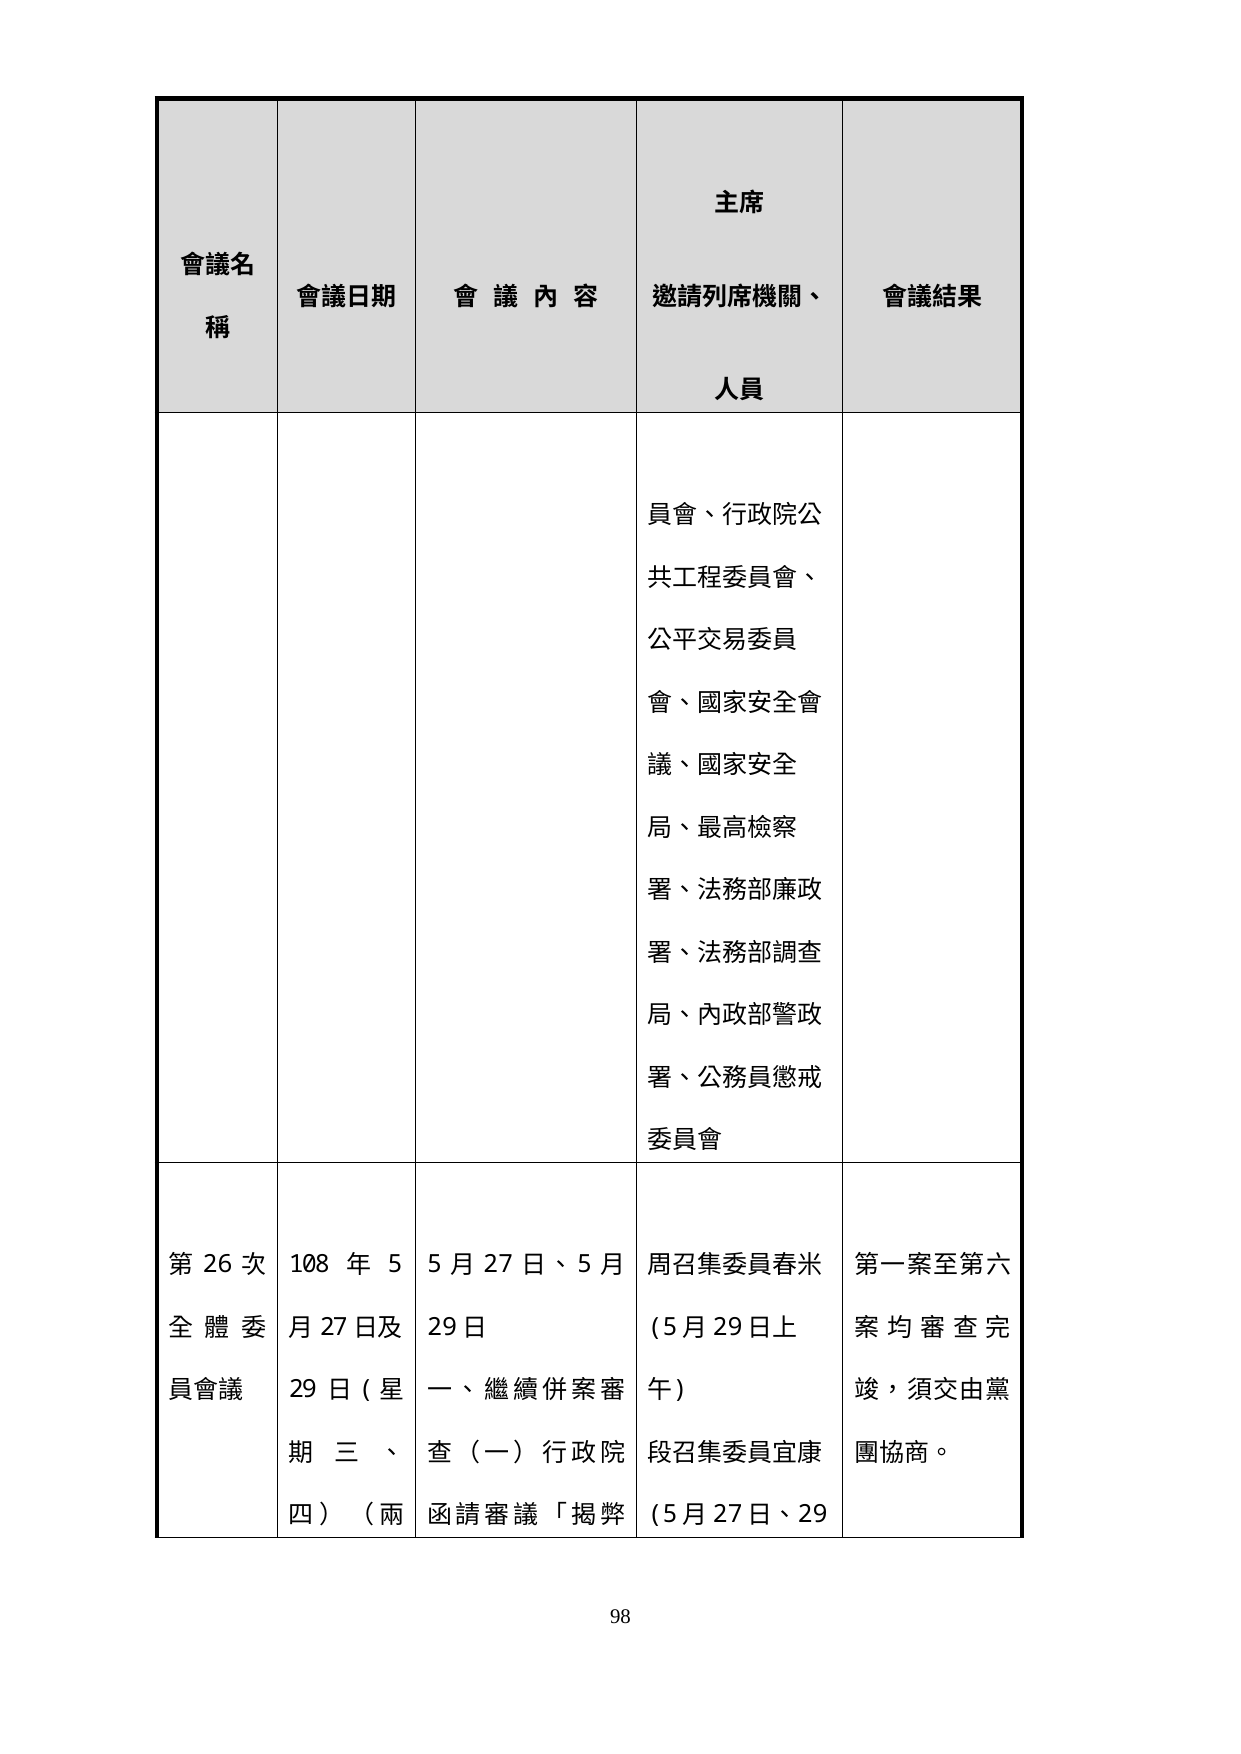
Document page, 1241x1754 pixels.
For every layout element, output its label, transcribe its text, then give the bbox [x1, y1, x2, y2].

table_header 會議結果 [843, 101, 1020, 412]
table_header 會議名稱 [159, 101, 277, 412]
table_cell 108年5月27日及29日(星期三、四）（兩 [278, 1163, 415, 1537]
table_header 主席 邀請列席機關、 人員 [637, 101, 842, 412]
table_cell [159, 413, 277, 1162]
table_cell [843, 413, 1020, 1162]
table_cell 員會、行政院公共工程委員會、公平交易委員會、國家安全會議、國家安全局、最高檢察署、法務部廉政署、法務部調查局、內政部警政署、公務員懲戒委員會 [637, 413, 842, 1162]
table_cell 第26次全體委員會議 [159, 1163, 277, 1537]
table_header 會議日期 [278, 101, 415, 412]
table_cell [278, 413, 415, 1162]
table_cell 周召集委員春米 (5月29日上午) 段召集委員宜康 (5月27日、29 [637, 1163, 842, 1537]
table_header 會議內容 [416, 101, 636, 412]
table_cell 第一案至第六案均審查完竣，須交由黨團協商。 [843, 1163, 1020, 1537]
table_cell 5月27日、5月29日 一、繼續併案審查（一）行政院函請審議「揭弊 [416, 1163, 636, 1537]
table_cell [416, 413, 636, 1162]
